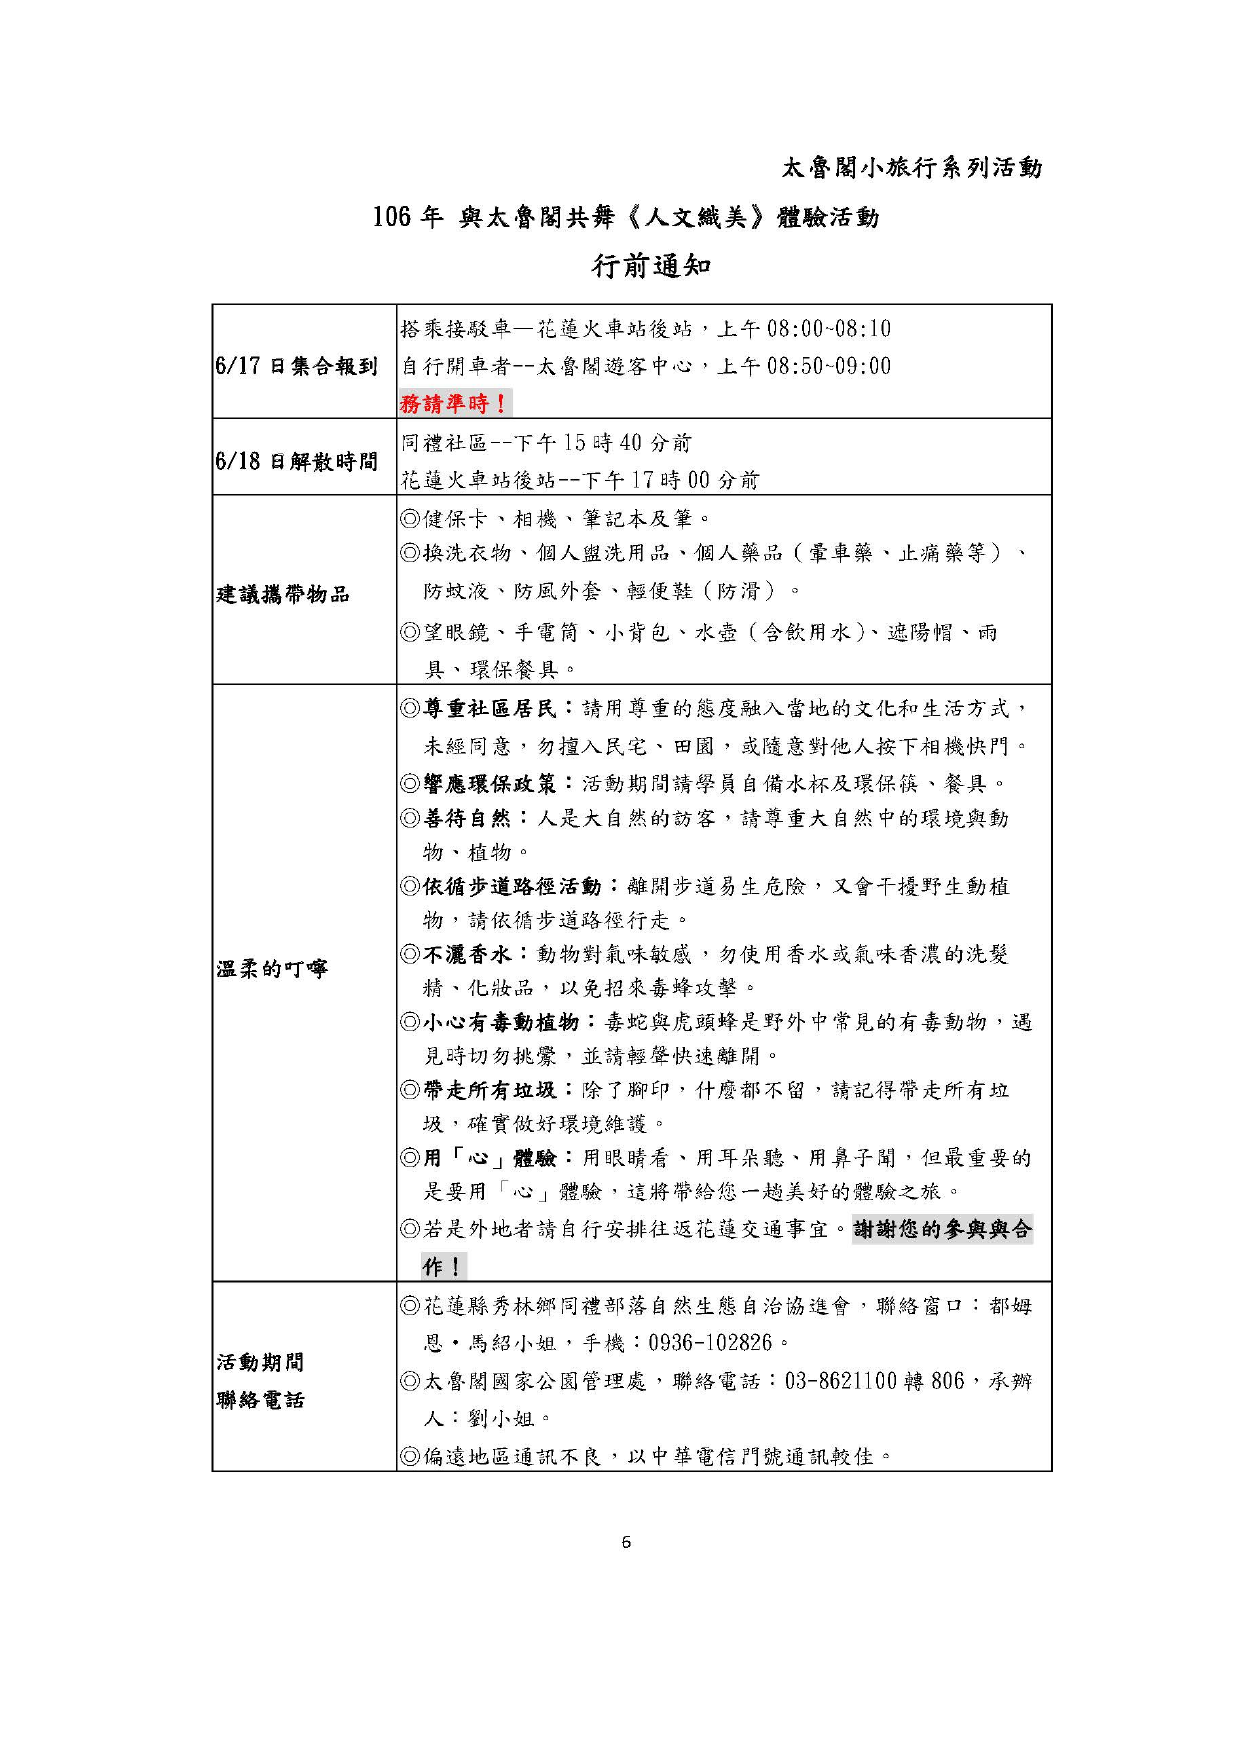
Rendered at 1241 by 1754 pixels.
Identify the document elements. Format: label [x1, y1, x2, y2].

picture [59, 59, 1182, 1646]
